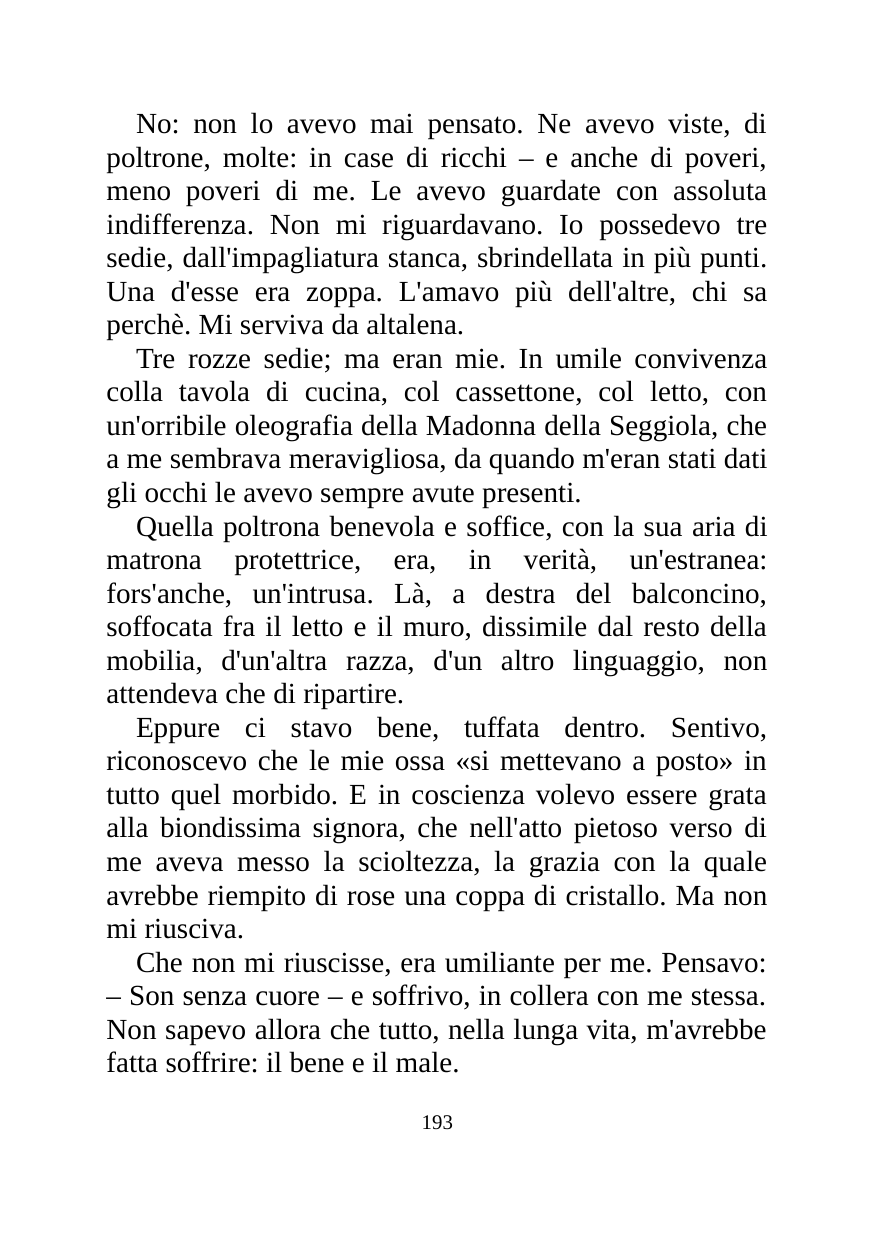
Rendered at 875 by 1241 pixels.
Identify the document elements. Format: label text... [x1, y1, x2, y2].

text Eppure ci stavo bene, tuffata dentro. Sentivo, riconoscevo che le mie ossa «si mettevano a posto» in tutto quel morbido. E in coscienza volevo essere grata alla biondissima signora, che nell'atto pietoso verso di me aveva messo la scioltezza, la grazia con la quale avrebbe riempito di rose una coppa di cristallo. Ma non mi riusciva. [106, 710, 768, 945]
text Tre rozze sedie; ma eran mie. In umile convivenza colla tavola di cucina, col cassettone, col letto, con un'orribile oleografia della Madonna della Seggiola, che a me sembrava meravigliosa, da quando m'eran stati dati gli occhi le avevo sempre avute presenti. [106, 341, 768, 509]
text Quella poltrona benevola e soffice, con la sua aria di matrona protettrice, era, in verità, un'estranea: fors'anche, un'intrusa. Là, a destra del balconcino, soffocata fra il letto e il muro, dissimile dal resto della mobilia, d'un'altra razza, d'un altro linguaggio, non attendeva che di ripartire. [106, 509, 768, 710]
text Che non mi riuscisse, era umiliante per me. Pensavo: – Son senza cuore – e soffrivo, in collera con me stessa. Non sapevo allora che tutto, nella lunga vita, m'avrebbe fatta soffrire: il bene e il male. [106, 945, 768, 1079]
text No: non lo avevo mai pensato. Ne avevo viste, di poltrone, molte: in case di ricchi – e anche di poveri, meno poveri di me. Le avevo guardate con assoluta indifferenza. Non mi riguardavano. Io possedevo tre sedie, dall'impagliatura stanca, sbrindellata in più punti. Una d'esse era zoppa. L'amavo più dell'altre, chi sa perchè. Mi serviva da altalena. [106, 106, 768, 341]
